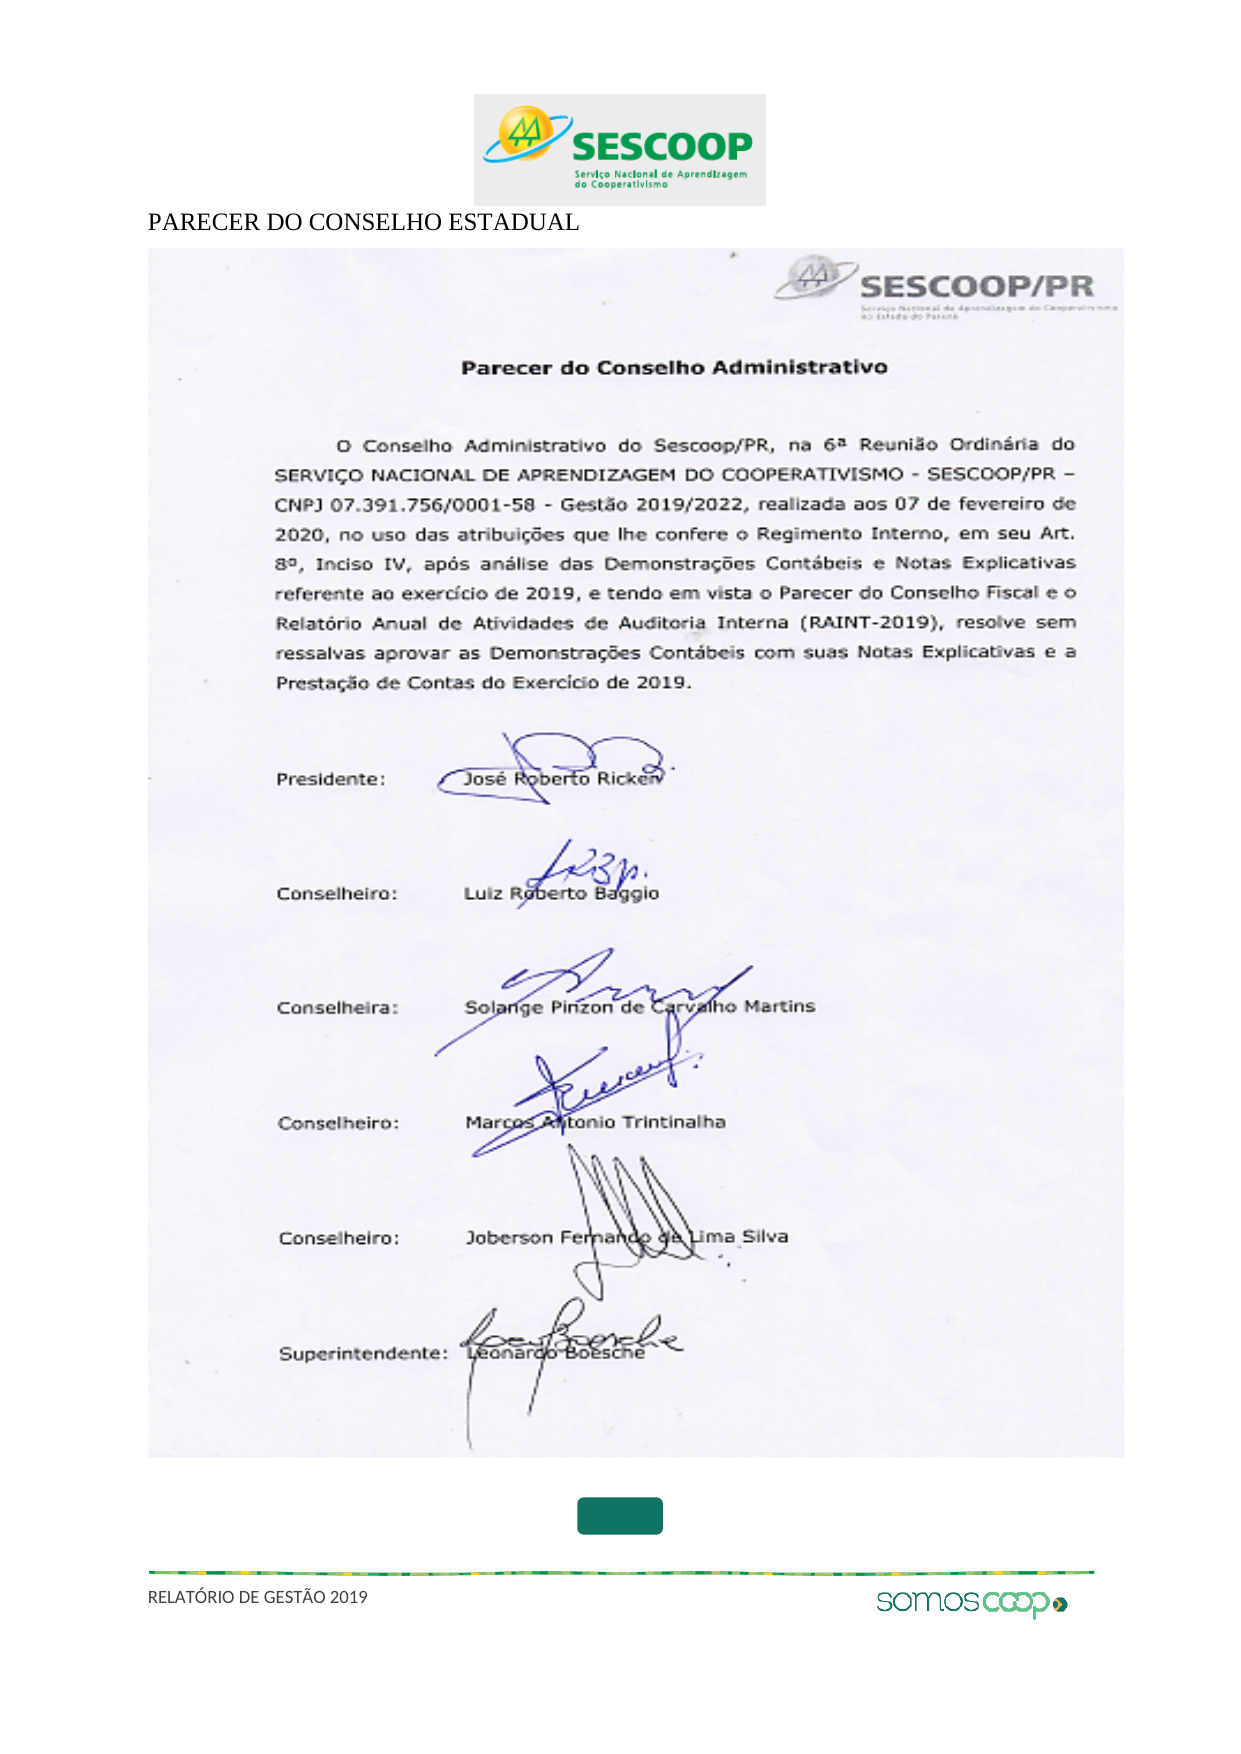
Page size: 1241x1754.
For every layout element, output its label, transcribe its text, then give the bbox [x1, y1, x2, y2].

text PARECER DO CONSELHO ESTADUAL [148, 207, 1092, 236]
